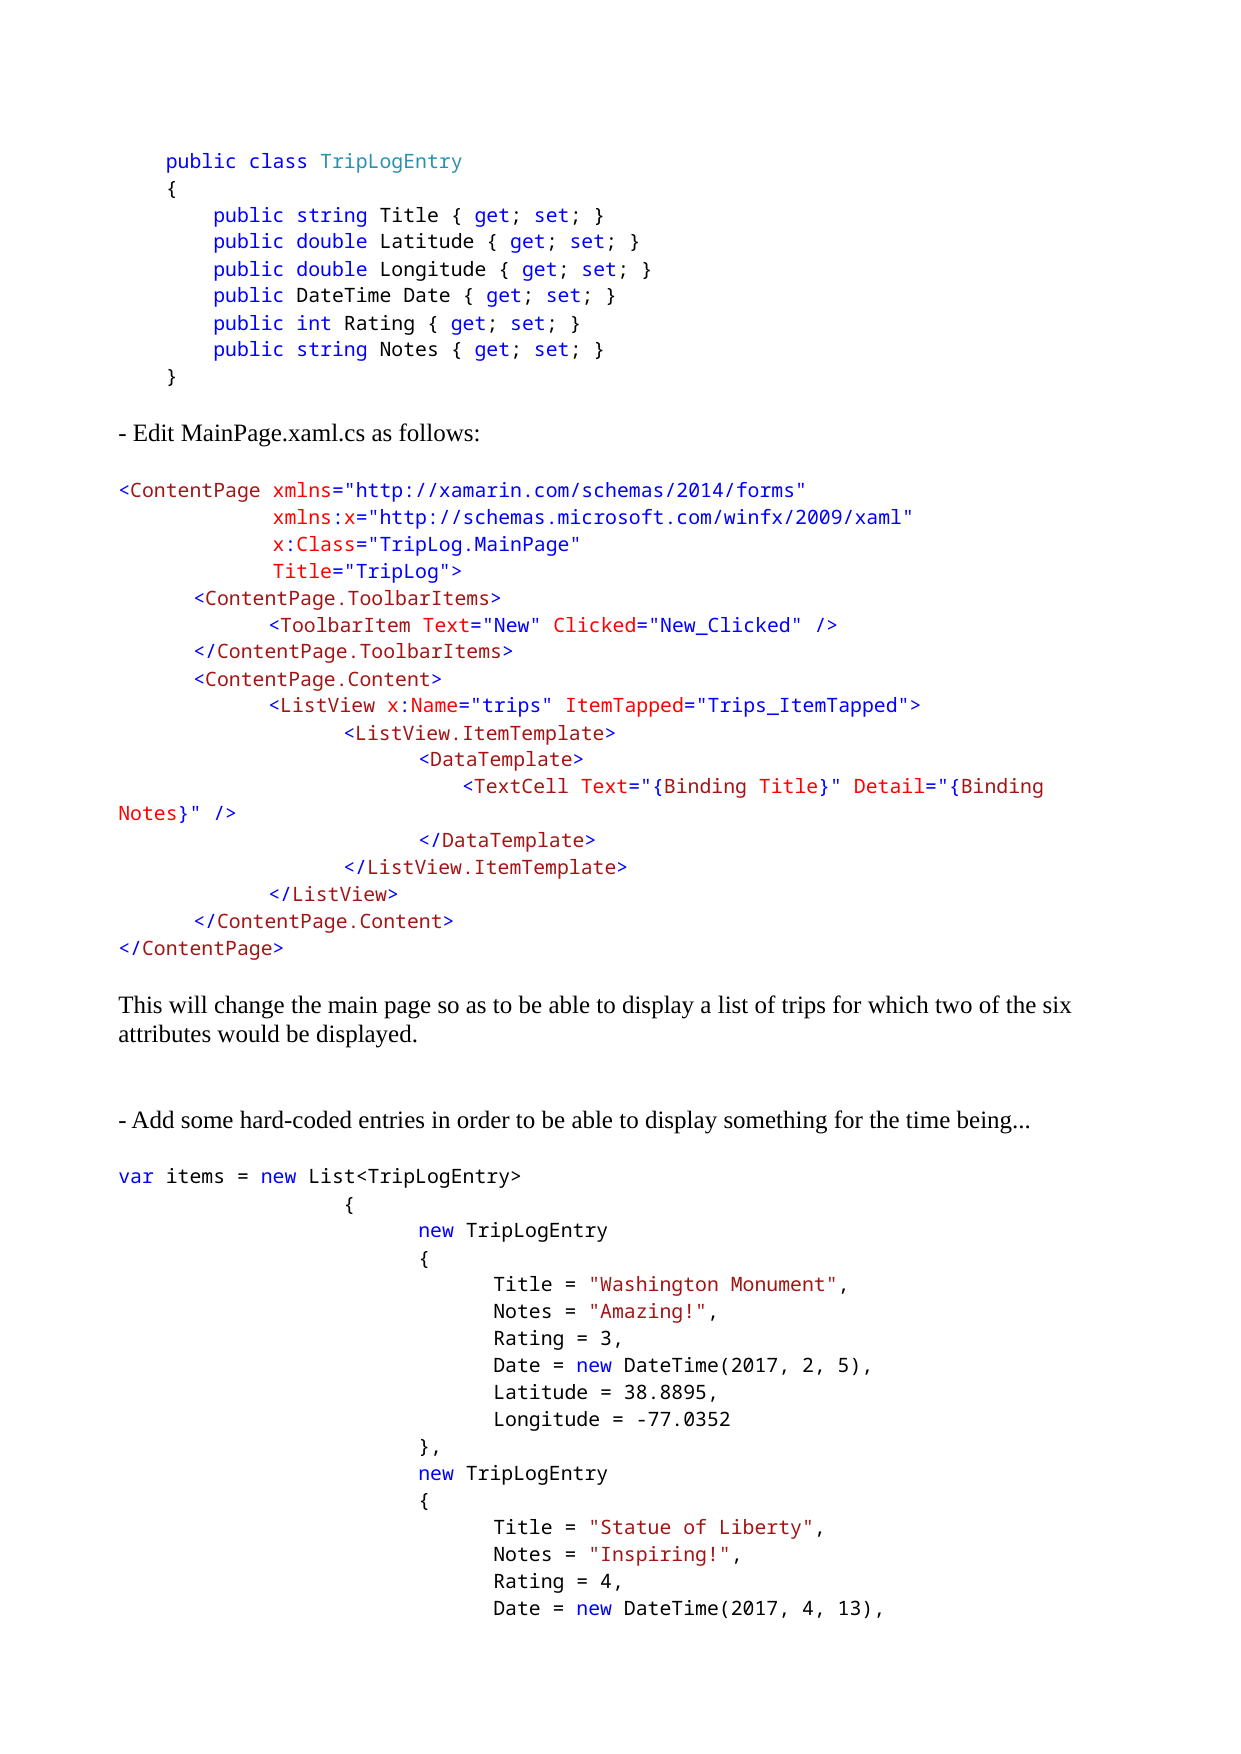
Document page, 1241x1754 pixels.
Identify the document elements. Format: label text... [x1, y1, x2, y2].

text public string Title { get; set; } [118, 201, 1122, 228]
text public string Notes { get; set; } [118, 336, 1122, 363]
text </ContentPage.ToolbarItems> [118, 638, 1122, 665]
text <ListView.ItemTemplate> [118, 719, 1122, 746]
text Longitude = -77.0352 [118, 1406, 1122, 1433]
text Title = "Washington Monument", [118, 1271, 1122, 1298]
text Rating = 4, [118, 1567, 1122, 1594]
text { [118, 1190, 1122, 1217]
text Title="TripLog"> [118, 557, 1122, 584]
text </ContentPage.Content> [118, 908, 1122, 934]
text </ListView.ItemTemplate> [118, 854, 1122, 881]
text new TripLogEntry [118, 1459, 1122, 1487]
text - Add some hard-coded entries in order to be able to display something for the time being... [118, 1105, 1122, 1134]
text public int Rating { get; set; } [118, 309, 1122, 336]
text }, [118, 1433, 1122, 1459]
text <ListView x:Name="trips" ItemTapped="Trips_ItemTapped"> [118, 692, 1122, 719]
text } [118, 363, 1122, 390]
text <DataTemplate> [118, 746, 1122, 773]
text Latitude = 38.8895, [118, 1379, 1122, 1406]
text { [118, 1244, 1122, 1271]
text public DateTime Date { get; set; } [118, 282, 1122, 309]
text { [118, 1487, 1122, 1513]
text xmlns:x="http://schemas.microsoft.com/winfx/2009/xaml" [118, 503, 1122, 530]
text x:Class="TripLog.MainPage" [118, 530, 1122, 557]
text Notes = "Inspiring!", [118, 1541, 1122, 1567]
text - Edit MainPage.xaml.cs as follows: [118, 418, 1122, 447]
text This will change the main page so as to be able to display a list of trips for which two of the six attributes would be displayed. [118, 990, 1122, 1048]
text Notes = "Amazing!", [118, 1298, 1122, 1325]
text <TextCell Text="{Binding Title}" Detail="{Binding Notes}" /> [118, 773, 1122, 827]
text new TripLogEntry [118, 1217, 1122, 1244]
text var items = new List<TripLogEntry> [118, 1163, 1122, 1190]
text <ContentPage.ToolbarItems> [118, 584, 1122, 611]
text <ContentPage.Content> [118, 665, 1122, 692]
text Date = new DateTime(2017, 4, 13), [118, 1594, 1122, 1621]
text { [118, 174, 1122, 201]
text public double Latitude { get; set; } [118, 228, 1122, 255]
text Rating = 3, [118, 1325, 1122, 1352]
text </ListView> [118, 881, 1122, 908]
text </DataTemplate> [118, 827, 1122, 854]
text <ToolbarItem Text="New" Clicked="New_Clicked" /> [118, 611, 1122, 638]
text public double Longitude { get; set; } [118, 255, 1122, 282]
text </ContentPage> [118, 934, 1122, 962]
text public class TripLogEntry [118, 147, 1122, 174]
text Date = new DateTime(2017, 2, 5), [118, 1352, 1122, 1379]
text Title = "Statue of Liberty", [118, 1513, 1122, 1541]
text <ContentPage xmlns="http://xamarin.com/schemas/2014/forms" [118, 476, 1122, 503]
